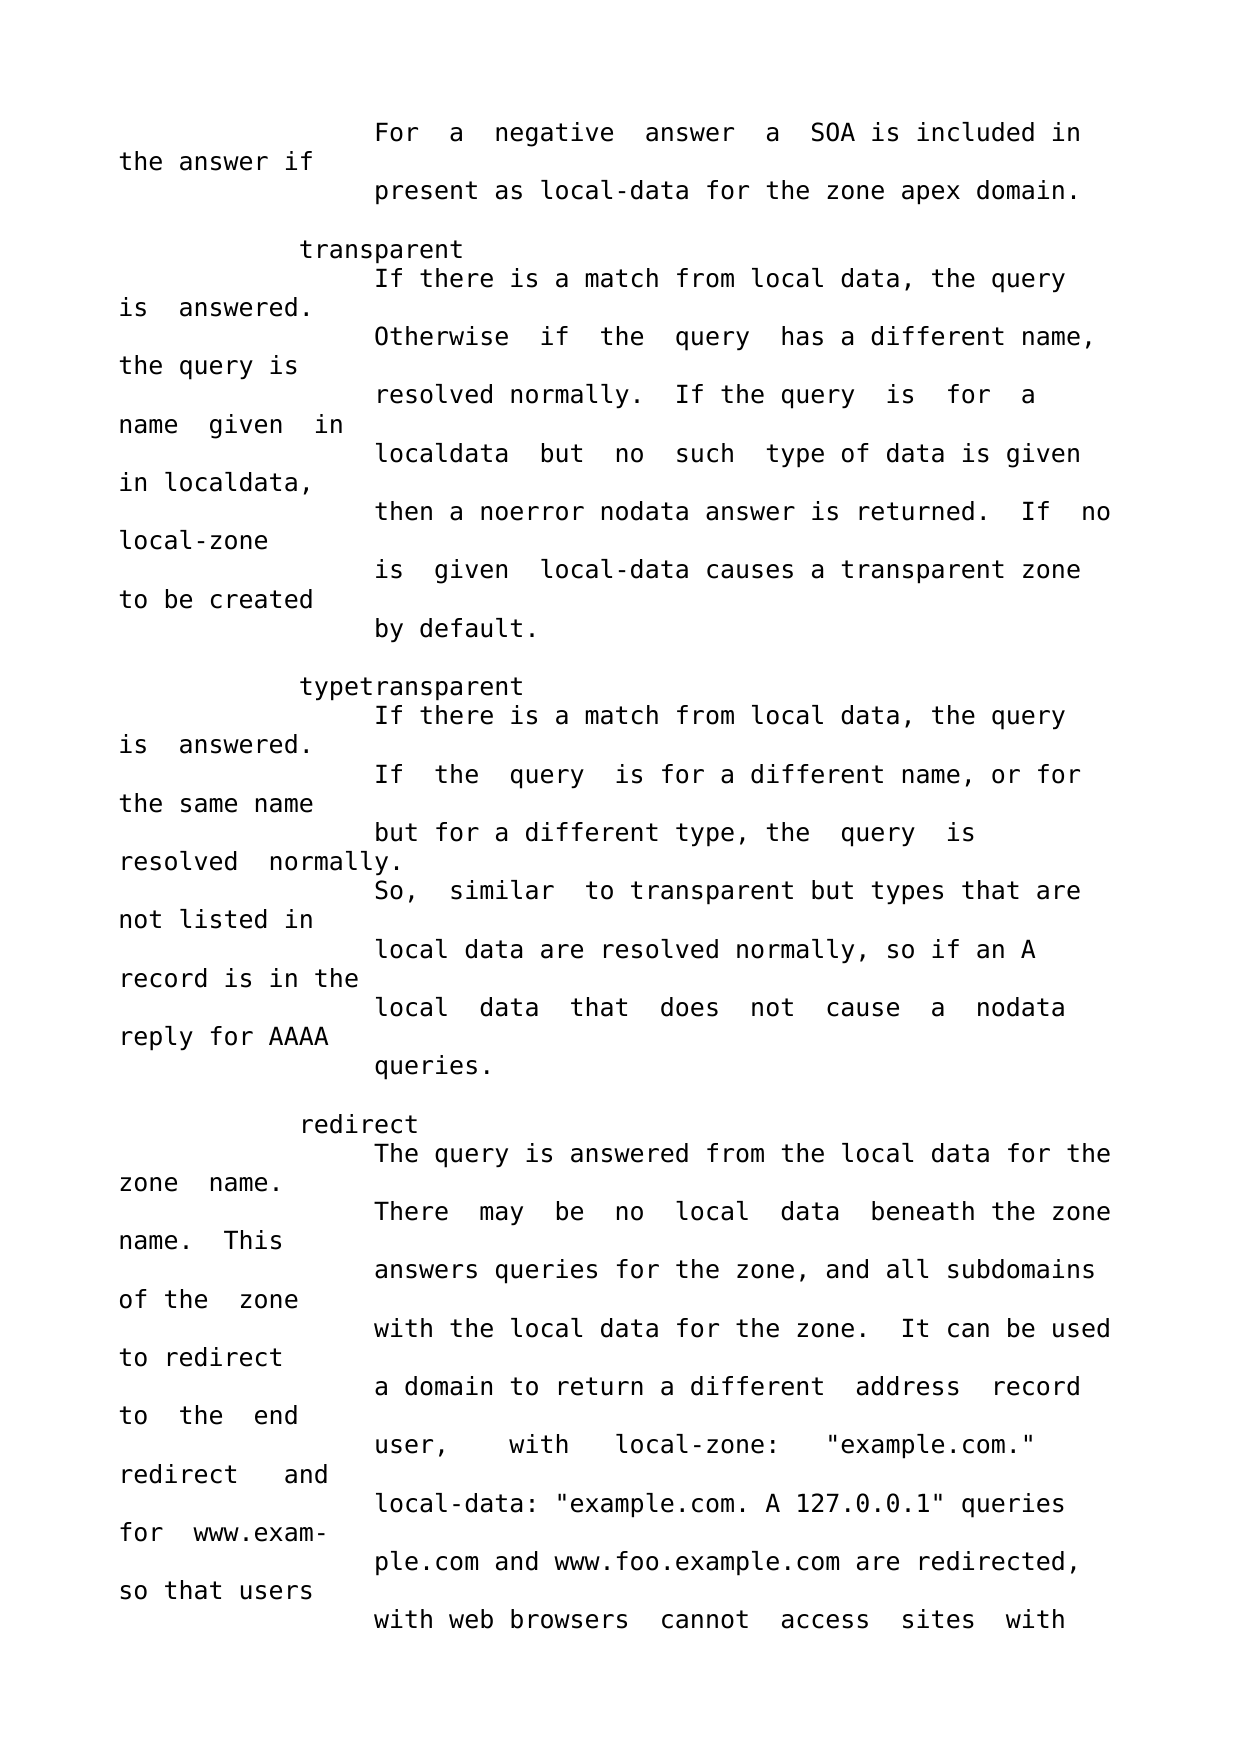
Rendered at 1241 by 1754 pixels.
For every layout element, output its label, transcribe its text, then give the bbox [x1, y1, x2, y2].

text For a negative answer a SOA is included in the answer if present as local-data for the zone apex domain. transparent If there is a match from local data, the query is answered. Otherwise if the query has a different name, the query is resolved normally. If the query is for a name given in localdata but no such type of data is given in localdata, then a noerror nodata answer is returned. If no local-zone is given local-data causes a transparent zone to be created by default. typetransparent If there is a match from local data, the query is answered. If the query is for a different name, or for the same name but for a different type, the query is resolved normally. So, similar to transparent but types that are not listed in local data are resolved normally, so if an A record is in the local data that does not cause a nodata reply for AAAA queries. redirect The query is answered from the local data for the zone name. There may be no local data beneath the zone name. This answers queries for the zone, and all subdomains of the zone with the local data for the zone. It can be used to redirect a domain to return a different address record to the end user, with local-zone: "example.com." redirect and local-data: "example.com. A 127.0.0.1" queries for www.exam- ple.com and www.foo.example.com are redirected, so that users with web browsers cannot access sites with [118, 118, 1122, 1635]
